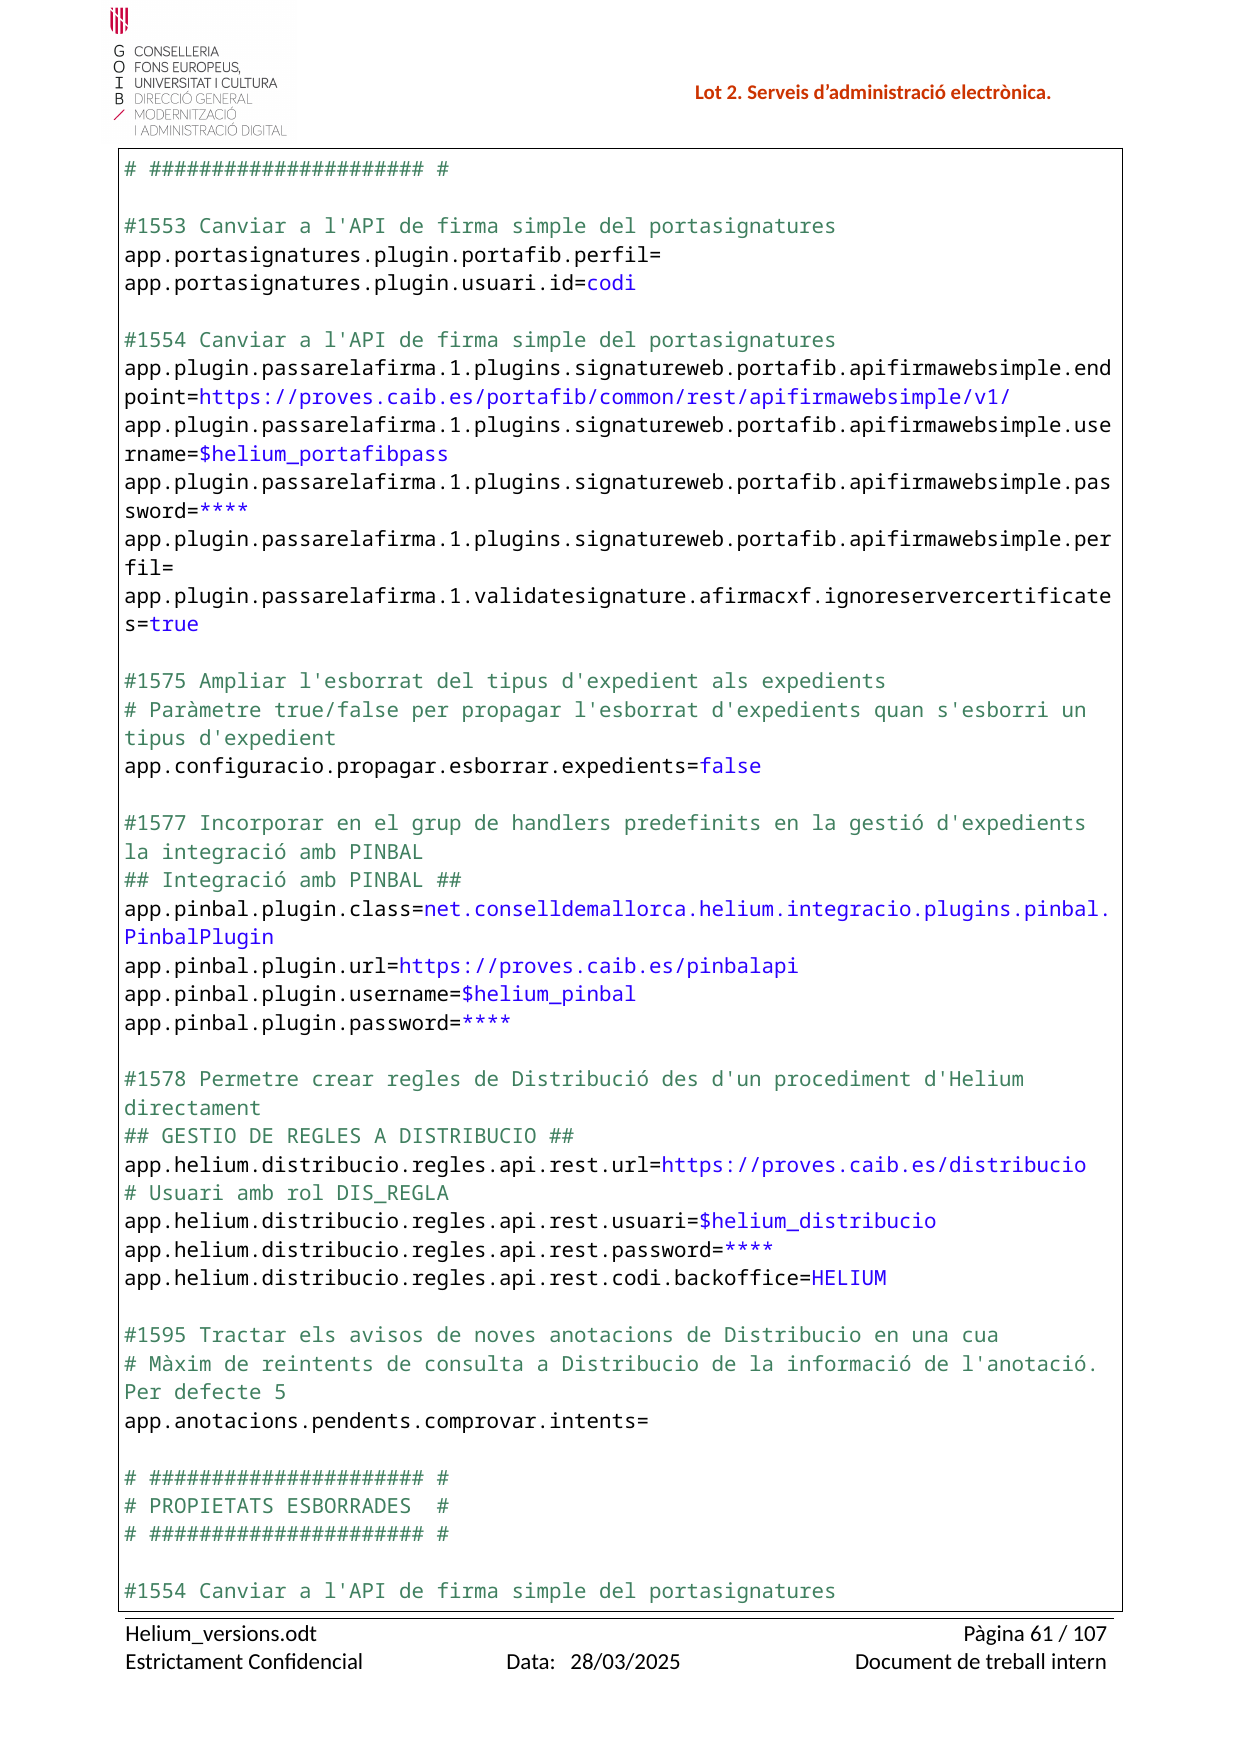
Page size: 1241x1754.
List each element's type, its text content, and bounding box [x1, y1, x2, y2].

table_header # ###################### # #1553 Canviar a l'API de firma simple del portasignatures app.portasignatures.plugin.portafib.perfil= app.portasignatures.plugin.usuari.id=codi #1554 Canviar a l'API de firma simple del portasignatures app.plugin.passarelafirma.1.plugins.signatureweb.portafib.apifirmawebsimple.endpoint=https://proves.caib.es/portafib/common/rest/apifirmawebsimple/v1/ app.plugin.passarelafirma.1.plugins.signatureweb.portafib.apifirmawebsimple.username=$helium_portafibpass app.plugin.passarelafirma.1.plugins.signatureweb.portafib.apifirmawebsimple.password=**** app.plugin.passarelafirma.1.plugins.signatureweb.portafib.apifirmawebsimple.perfil= app.plugin.passarelafirma.1.validatesignature.afirmacxf.ignoreservercertificates=true #1575 Ampliar l'esborrat del tipus d'expedient als expedients # Paràmetre true/false per propagar l'esborrat d'expedients quan s'esborri un tipus d'expedient app.configuracio.propagar.esborrar.expedients=false #1577 Incorporar en el grup de handlers predefinits en la gestió d'expedients la integració amb PINBAL ## Integració amb PINBAL ## app.pinbal.plugin.class=net.conselldemallorca.helium.integracio.plugins.pinbal.PinbalPlugin app.pinbal.plugin.url=https://proves.caib.es/pinbalapi app.pinbal.plugin.username=$helium_pinbal app.pinbal.plugin.password=**** #1578 Permetre crear regles de Distribució des d'un procediment d'Helium directament ## GESTIO DE REGLES A DISTRIBUCIO ## app.helium.distribucio.regles.api.rest.url=https://proves.caib.es/distribucio # Usuari amb rol DIS_REGLA app.helium.distribucio.regles.api.rest.usuari=$helium_distribucio app.helium.distribucio.regles.api.rest.password=**** app.helium.distribucio.regles.api.rest.codi.backoffice=HELIUM #1595 Tractar els avisos de noves anotacions de Distribucio en una cua # Màxim de reintents de consulta a Distribucio de la informació de l'anotació. Per defecte 5 app.anotacions.pendents.comprovar.intents= # ###################### # # PROPIETATS ESBORRADES # # ###################### # #1554 Canviar a l'API de firma simple del portasignatures [119, 149, 1122, 1611]
picture [100, 0, 297, 144]
